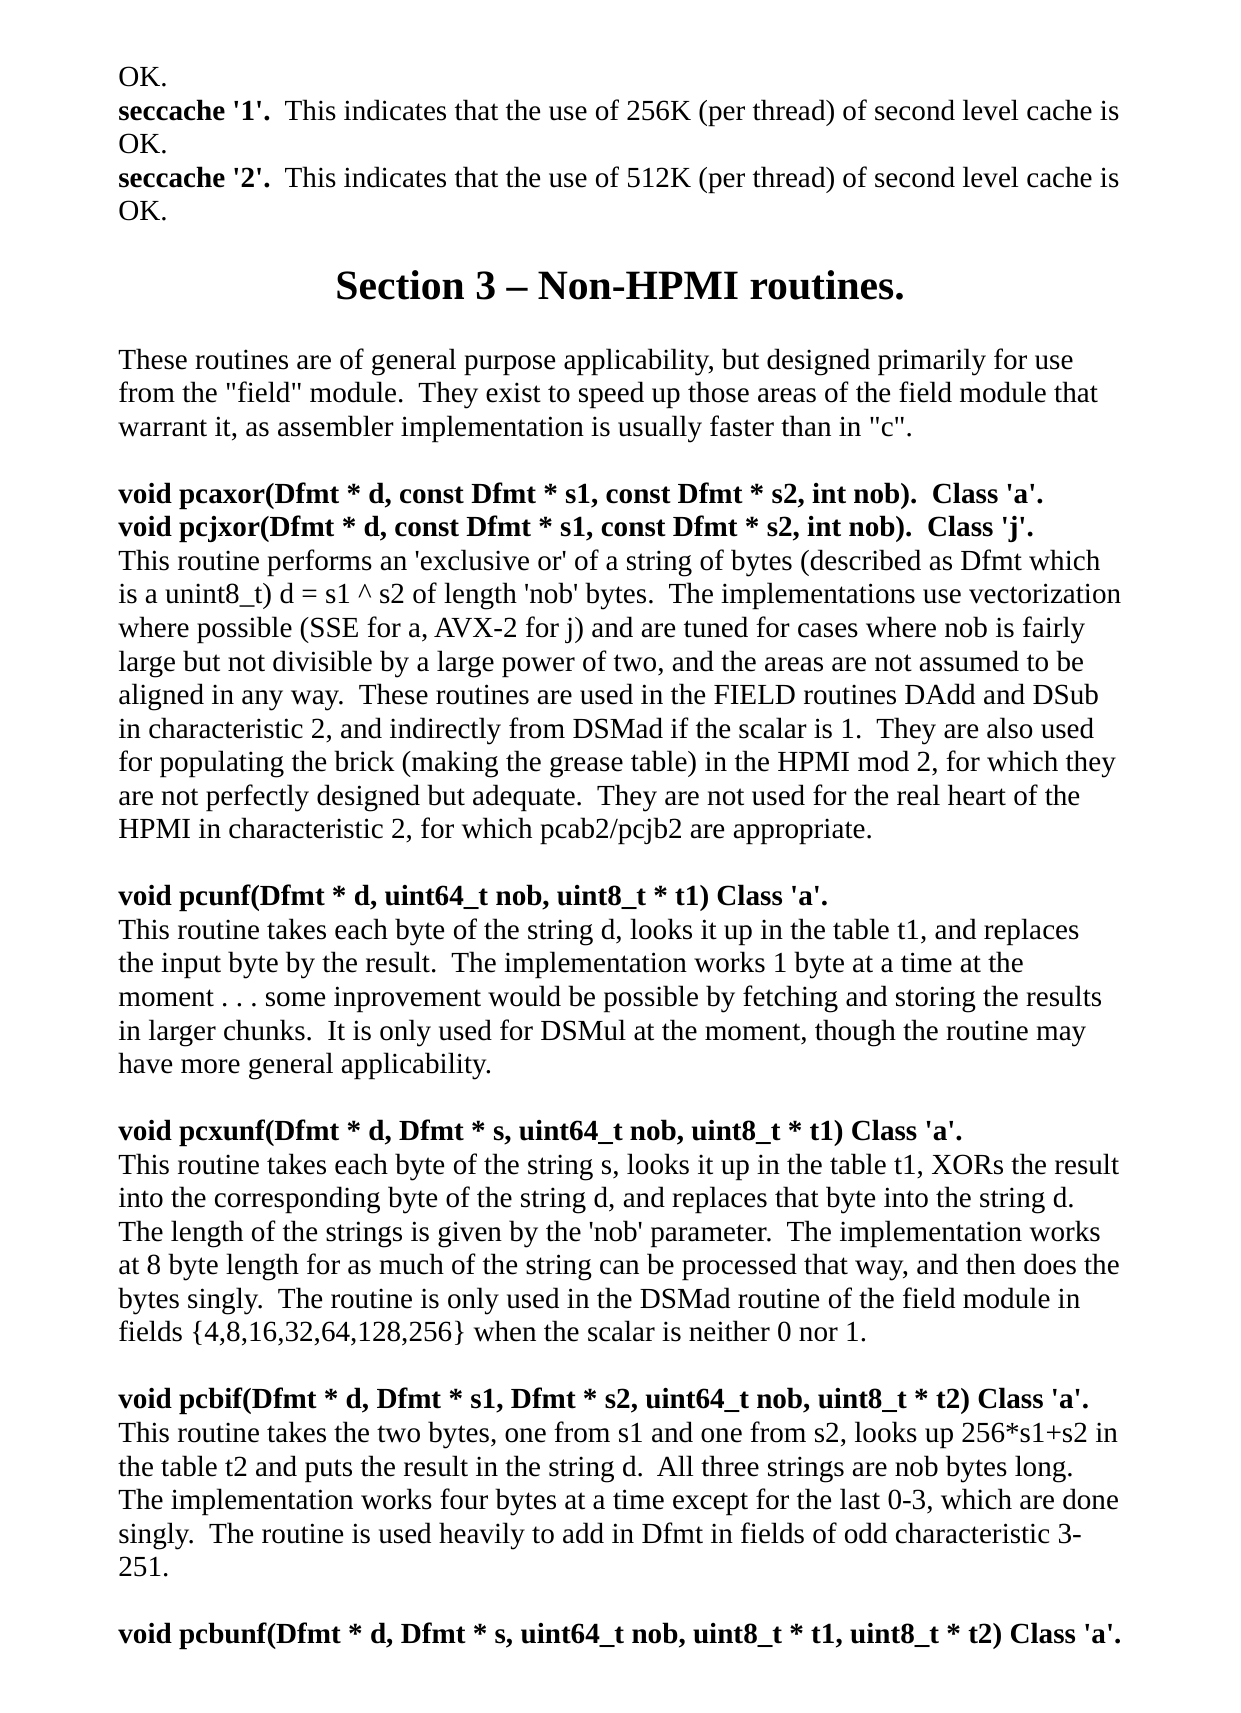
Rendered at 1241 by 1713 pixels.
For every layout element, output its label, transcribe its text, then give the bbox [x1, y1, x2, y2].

text void pcbif(Dfmt * d, Dfmt * s1, Dfmt * s2, uint64_t nob, uint8_t * t2) Class 'a'. [118, 1382, 1122, 1415]
text void pcaxor(Dfmt * d, const Dfmt * s1, const Dfmt * s2, int nob). Class 'a'. [118, 476, 1122, 509]
text seccache '1'. This indicates that the use of 256K (per thread) of second level cache is OK. [118, 93, 1122, 160]
text This routine takes each byte of the string d, looks it up in the table t1, and replaces the input byte by the result. The implementation works 1 byte at a time at the moment . . . some inprovement would be possible by fetching and storing the results in larger chunks. It is only used for DSMul at the moment, though the routine may have more general applicability. [118, 912, 1122, 1080]
text Section 3 – Non-HPMI routines. [118, 260, 1122, 308]
text This routine takes each byte of the string s, looks it up in the table t1, XORs the result into the corresponding byte of the string d, and replaces that byte into the string d. The length of the strings is given by the 'nob' parameter. The implementation works at 8 byte length for as much of the string can be processed that way, and then does the bytes singly. The routine is only used in the DSMad routine of the field module in fields {4,8,16,32,64,128,256} when the scalar is neither 0 nor 1. [118, 1147, 1122, 1348]
text These routines are of general purpose applicability, but designed primarily for use from the "field" module. They exist to speed up those areas of the field module that warrant it, as assembler implementation is usually faster than in "c". [118, 342, 1122, 442]
text OK. [118, 59, 1122, 93]
text This routine performs an 'exclusive or' of a string of bytes (described as Dfmt which is a unint8_t) d = s1 ^ s2 of length 'nob' bytes. The implementations use vectorization where possible (SSE for a, AVX-2 for j) and are tuned for cases where nob is fairly large but not divisible by a large power of two, and the areas are not assumed to be aligned in any way. These routines are used in the FIELD routines DAdd and DSub in characteristic 2, and indirectly from DSMad if the scalar is 1. They are also used for populating the brick (making the grease table) in the HPMI mod 2, for which they are not perfectly designed but adequate. They are not used for the real heart of the HPMI in characteristic 2, for which pcab2/pcjb2 are appropriate. [118, 543, 1122, 845]
text void pcunf(Dfmt * d, uint64_t nob, uint8_t * t1) Class 'a'. [118, 878, 1122, 912]
text seccache '2'. This indicates that the use of 512K (per thread) of second level cache is OK. [118, 160, 1122, 227]
text void pcxunf(Dfmt * d, Dfmt * s, uint64_t nob, uint8_t * t1) Class 'a'. [118, 1113, 1122, 1147]
text This routine takes the two bytes, one from s1 and one from s2, looks up 256*s1+s2 in the table t2 and puts the result in the string d. All three strings are nob bytes long. The implementation works four bytes at a time except for the last 0-3, which are done singly. The routine is used heavily to add in Dfmt in fields of odd characteristic 3-251. [118, 1415, 1122, 1583]
text void pcjxor(Dfmt * d, const Dfmt * s1, const Dfmt * s2, int nob). Class 'j'. [118, 509, 1122, 543]
text void pcbunf(Dfmt * d, Dfmt * s, uint64_t nob, uint8_t * t1, uint8_t * t2) Class 'a'. [118, 1616, 1122, 1650]
